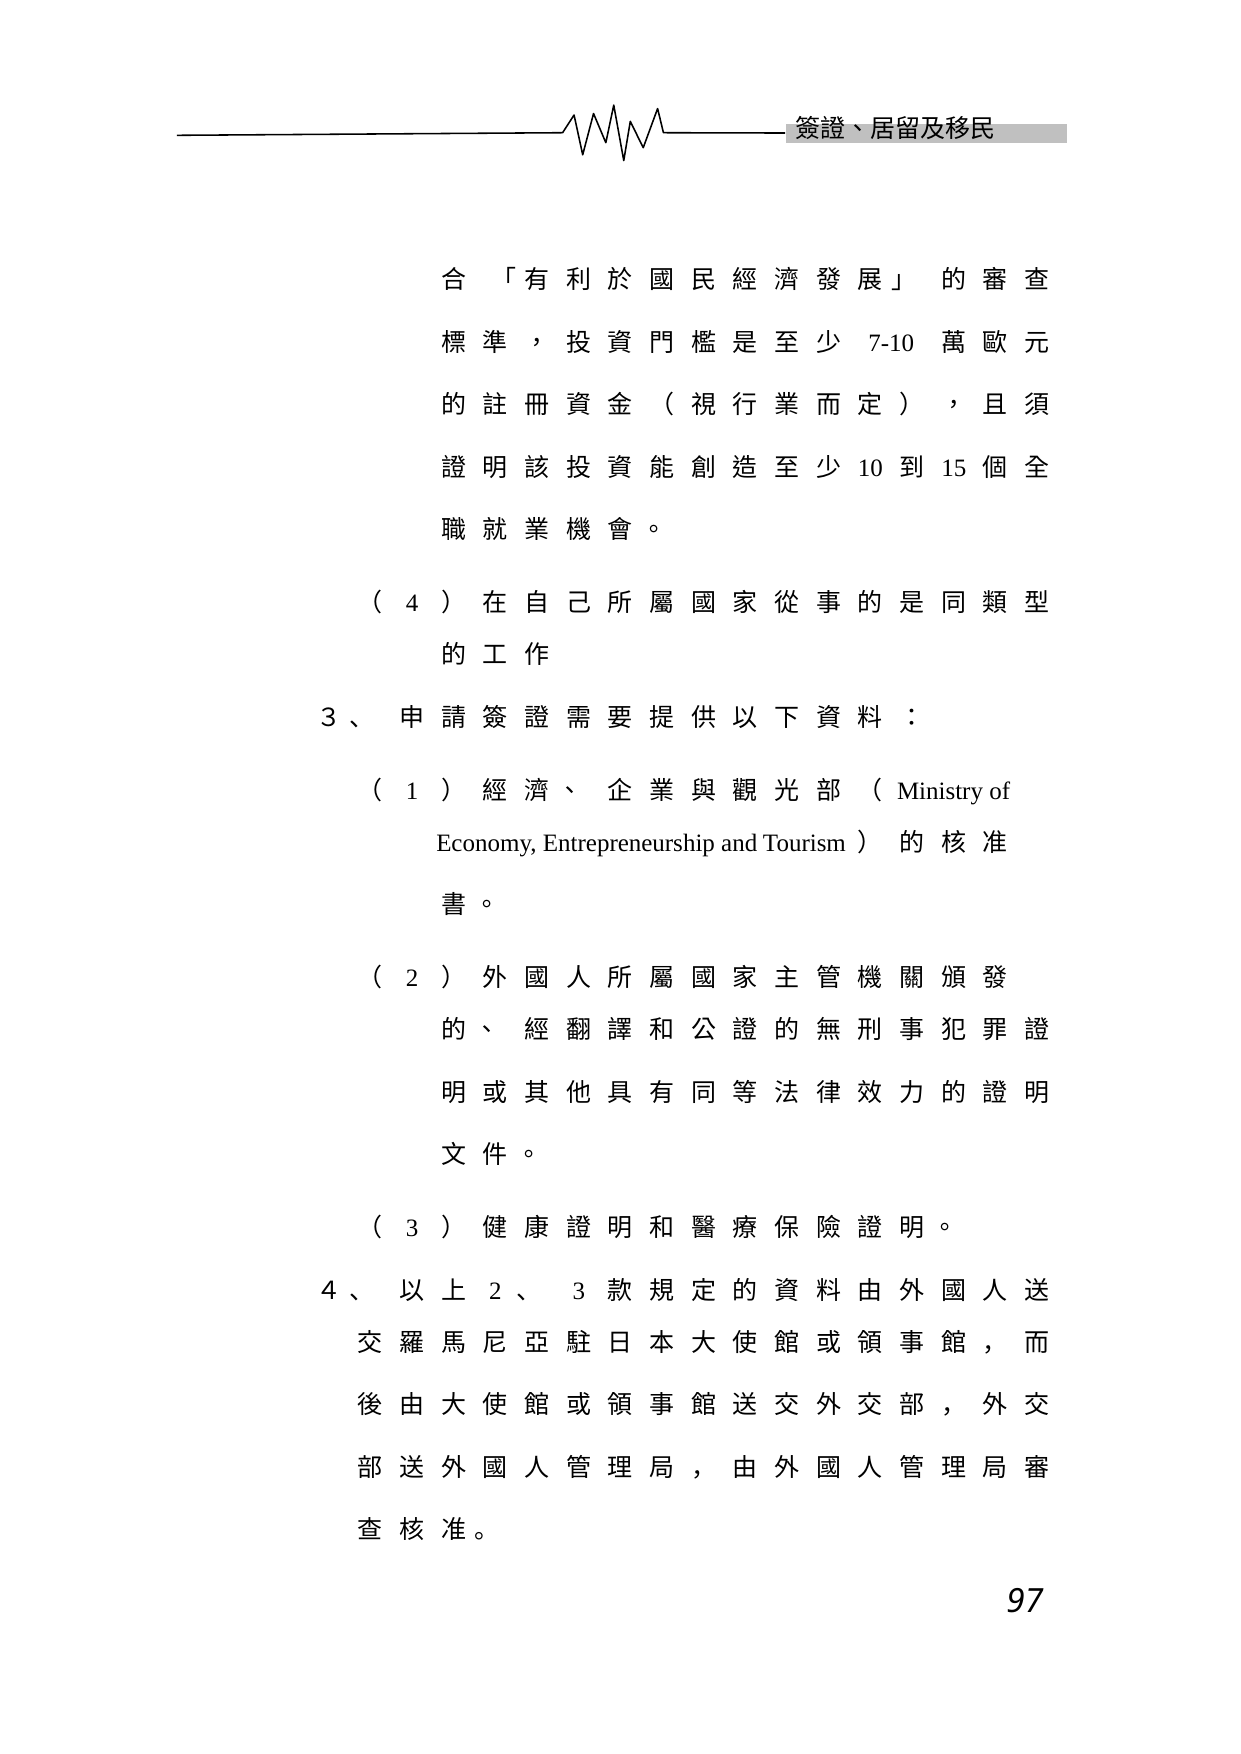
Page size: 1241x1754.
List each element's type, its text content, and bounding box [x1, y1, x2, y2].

text （2）外國人所屬國家主管機關頒發的、經翻譯和公證的無刑事犯罪證明或其他具有同等法律效力的證明文件。 [330, 924, 1058, 1174]
text （3）健康證明和醫療保險證明。 [330, 1174, 1058, 1236]
text ３、申請簽證需要提供以下資料： [281, 674, 1058, 736]
text （4）在自己所屬國家從事的是同類型的工作 [330, 549, 1058, 674]
text 合「有利於國民經濟發展」的審查標準，投資門檻是至少7-10萬歐元的註冊資金（視行業而定），且須證明該投資能創造至少10到15個全職就業機會。 [330, 236, 1058, 549]
text （1）經濟、企業與觀光部（Ministry of Economy, Entrepreneurship and Tourism）的核准書。 [330, 736, 1058, 924]
text ４、以上2、3款規定的資料由外國人送交羅馬尼亞駐日本大使館或領事館，而後由大使館或領事館送交外交部，外交部送外國人管理局，由外國人管理局審查核准。 [281, 1236, 1058, 1549]
